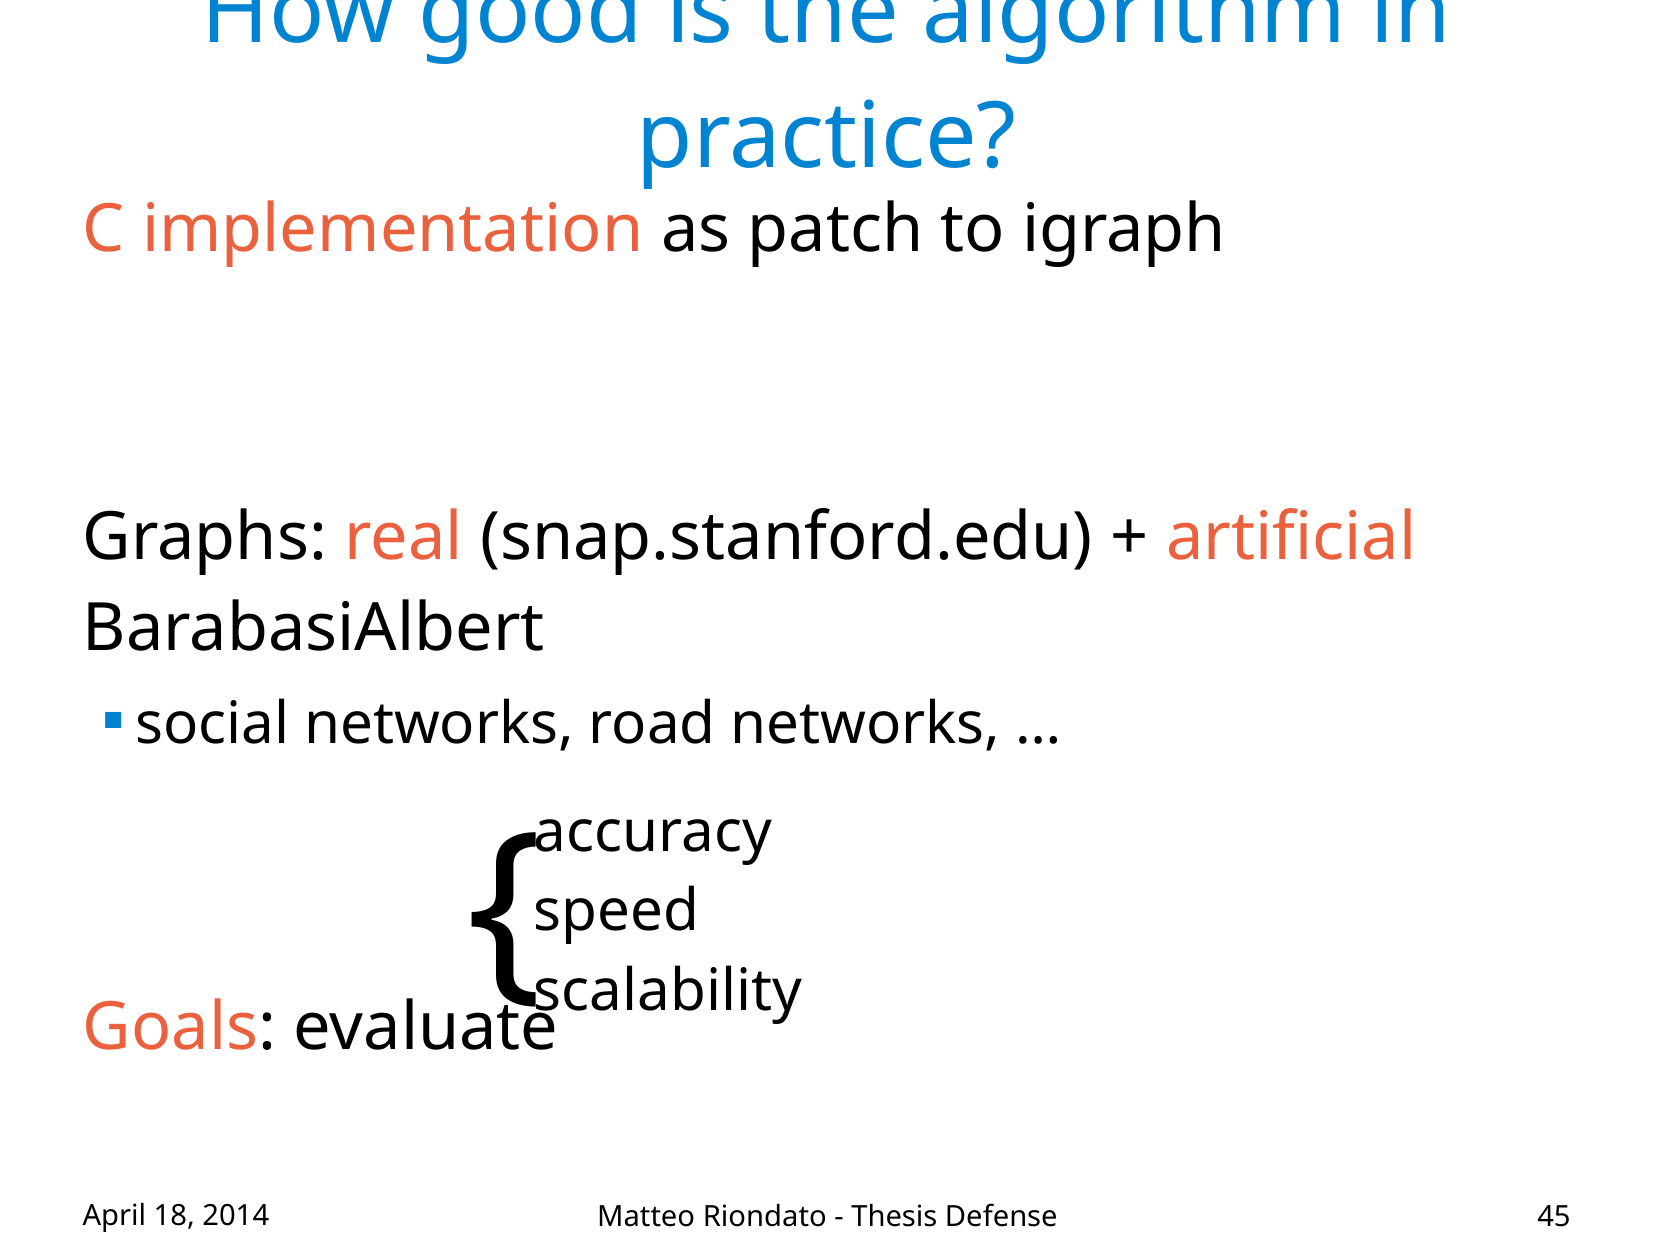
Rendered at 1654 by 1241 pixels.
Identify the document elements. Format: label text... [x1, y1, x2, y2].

text_box accuracy speed scalability [535, 781, 766, 994]
list C implementation as patch to igraph Graphs: real (snap.stanford.edu) + artificial BarabasiAlbert social networks, road networks, … Goals: evaluate [82, 180, 1571, 1186]
title How good is the algorithm in practice? [82, 0, 1571, 139]
text_box { [451, 754, 535, 994]
